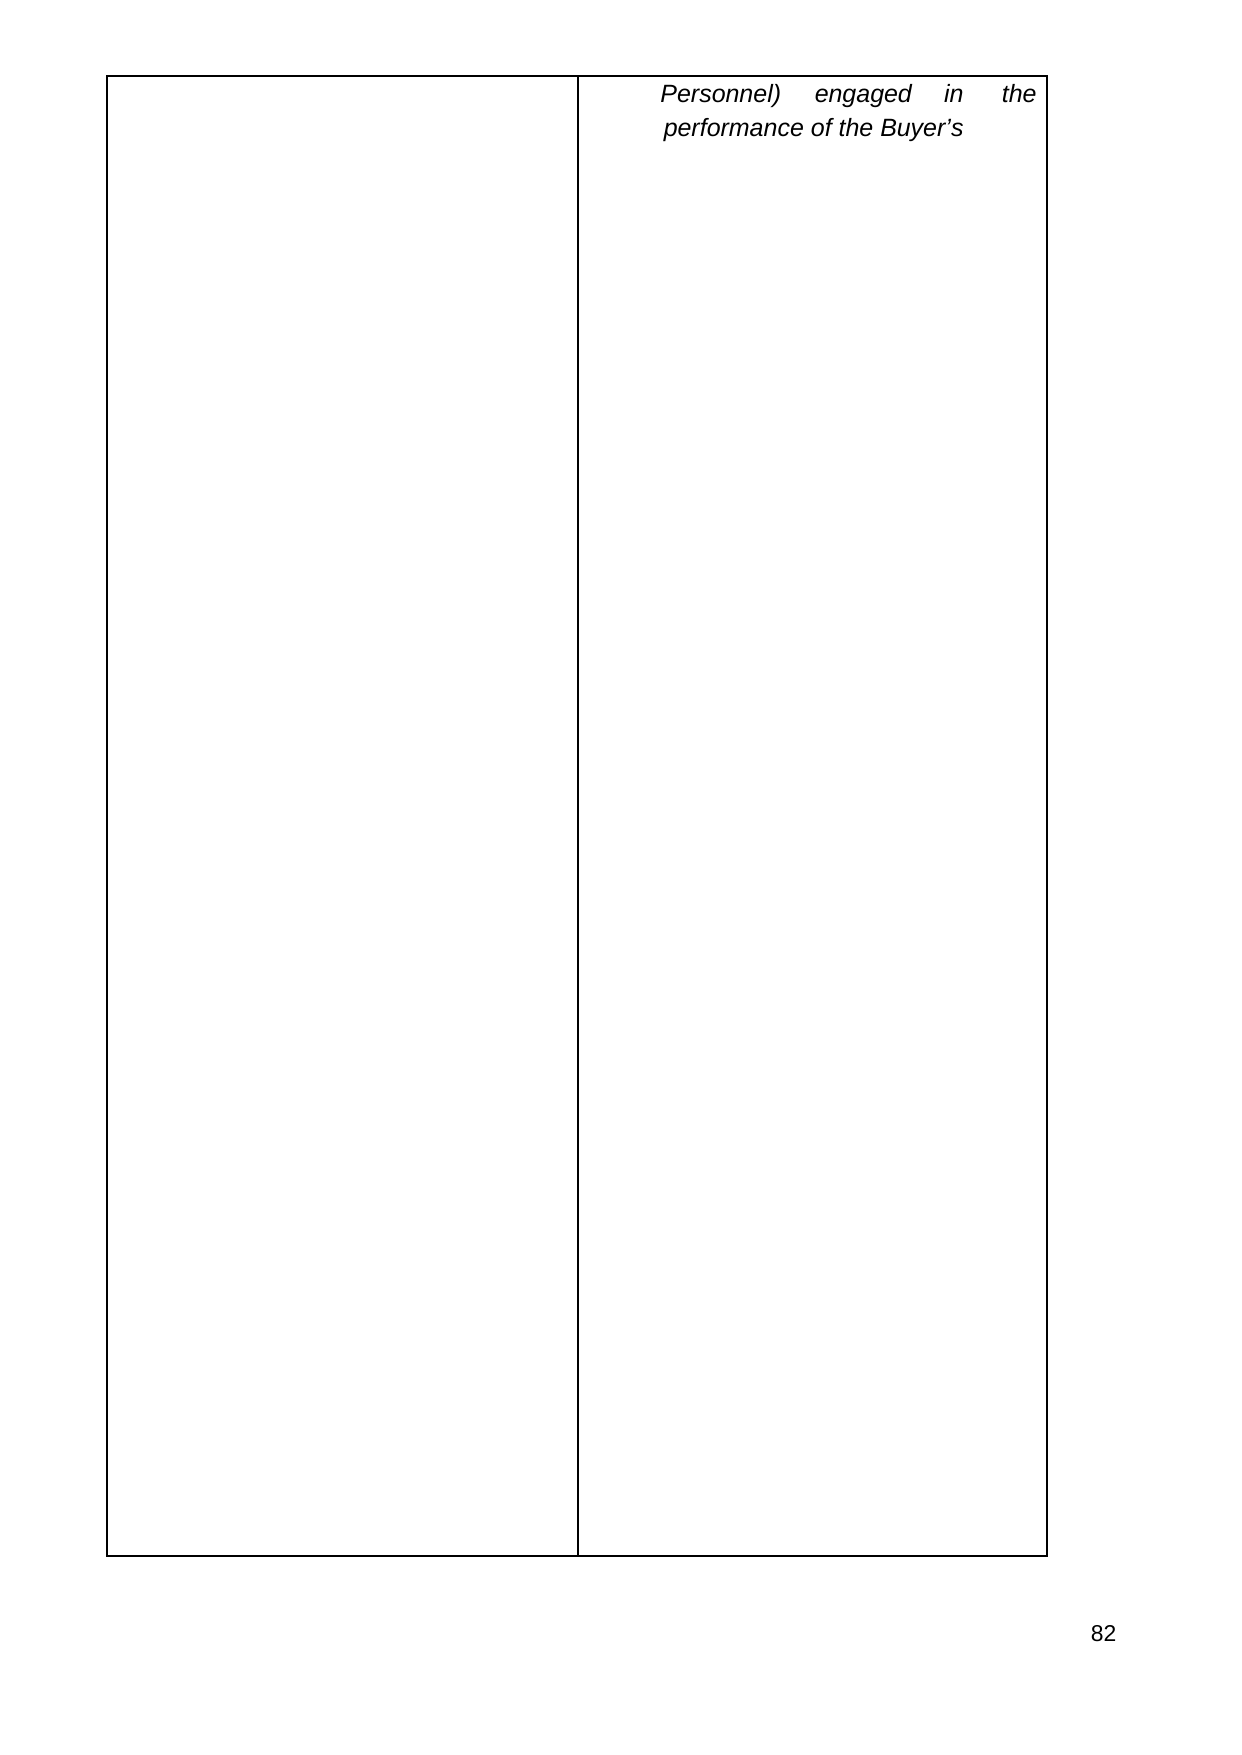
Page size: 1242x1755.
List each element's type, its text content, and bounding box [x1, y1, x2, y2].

table_cell [108, 77, 577, 1554]
table_cell the [1002, 77, 1046, 1554]
table_cell Personnel) engaged in performance of the Buyer’s [579, 77, 1002, 1554]
